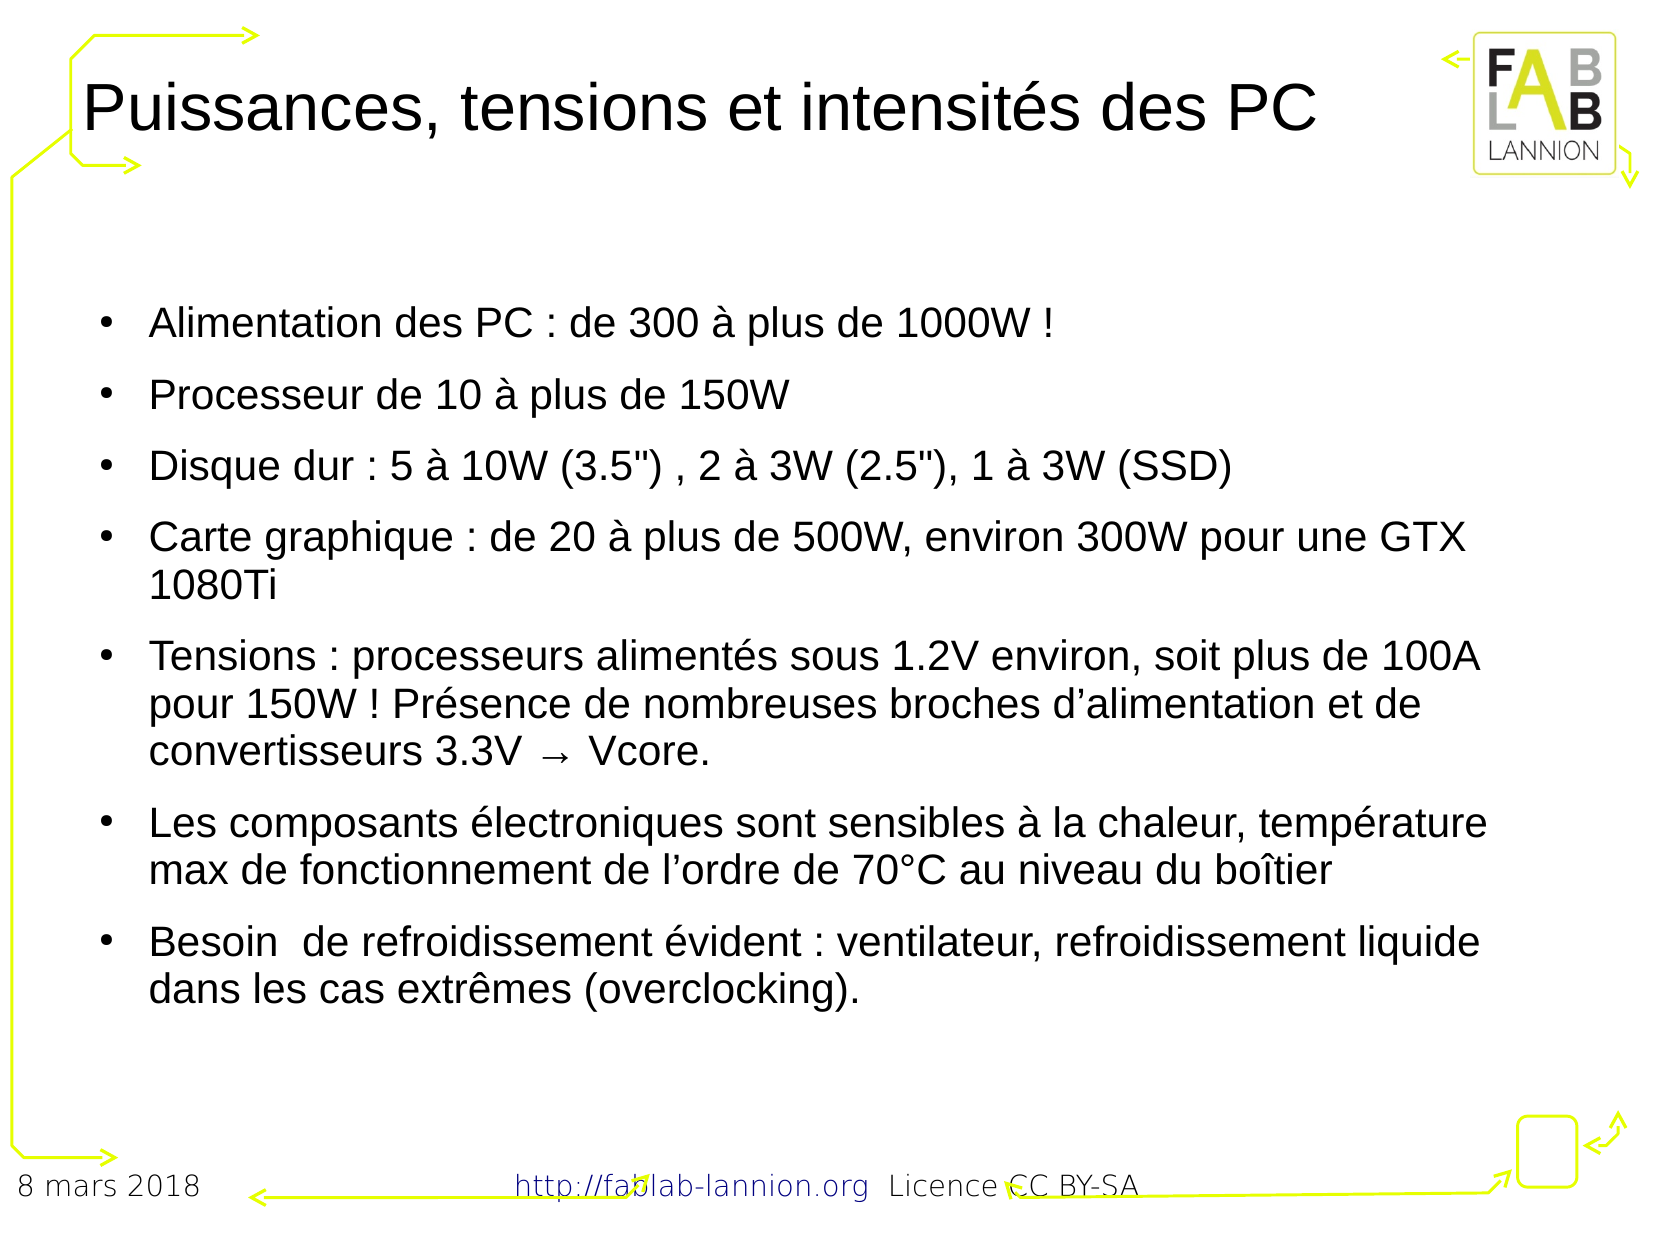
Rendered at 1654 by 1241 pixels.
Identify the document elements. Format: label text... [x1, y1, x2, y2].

list Alimentation des PC : de 300 à plus de 1000W ! Processeur de 10 à plus de 150W Disque dur : 5 à 10W (3.5") , 2 à 3W (2.5"), 1 à 3W (SSD) Carte graphique : de 20 à plus de 500W, environ 300W pour une GTX 1080Ti Tensions : processeurs alimentés sous 1.2V environ, soit plus de 100A pour 150W ! Présence de nombreuses broches d’alimentation et de convertisseurs 3.3V → Vcore. Les composants électroniques sont sensibles à la chaleur, température max de fonctionnement de l’ordre de 70°C au niveau du boîtier Besoin de refroidissement évident : ventilateur, refroidissement liquide dans les cas extrêmes (overclocking). [82, 299, 1571, 1019]
picture [1470, 29, 1619, 178]
title Puissances, tensions et intensités des PC [82, 49, 1441, 166]
